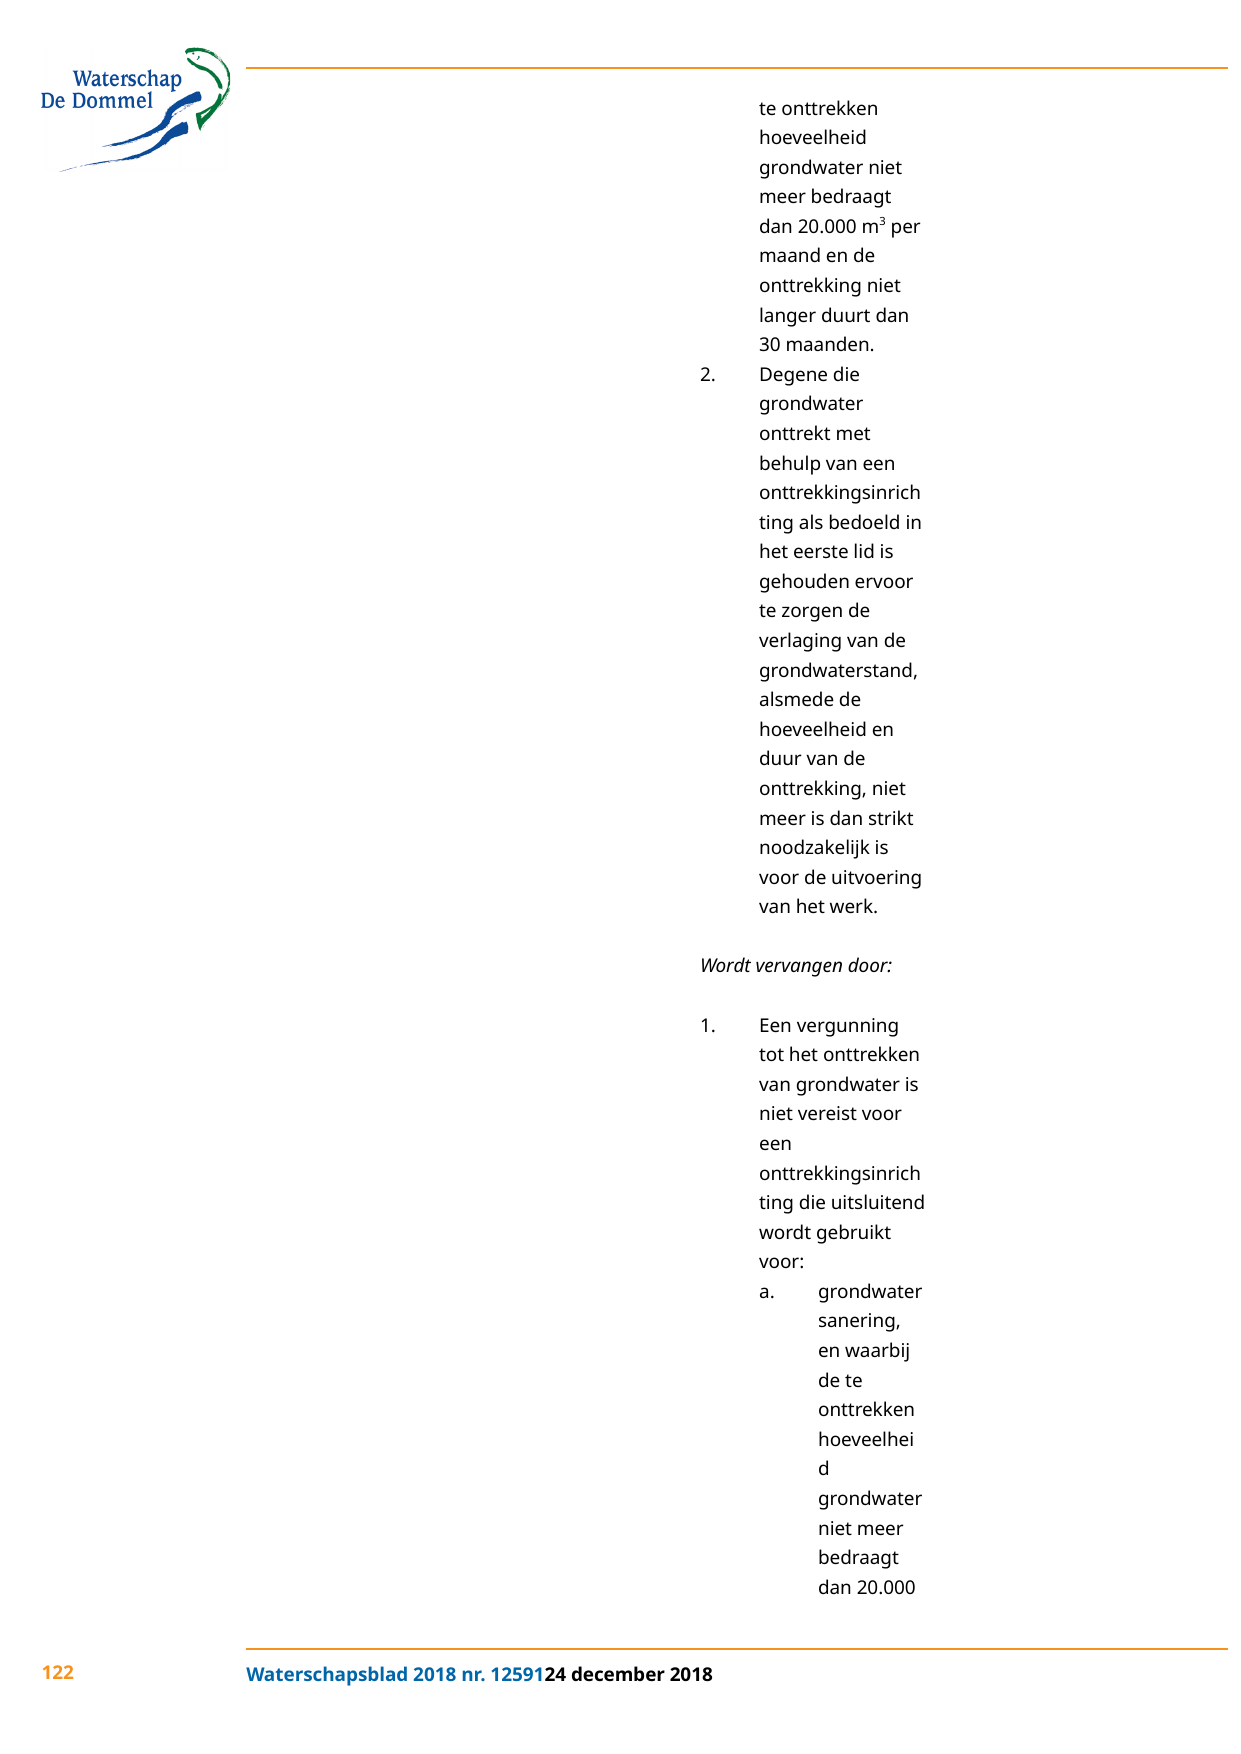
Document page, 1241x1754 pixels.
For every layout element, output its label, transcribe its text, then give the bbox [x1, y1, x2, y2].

table_cell [248, 95, 474, 1600]
table_cell [926, 95, 1152, 1600]
table_cell te onttrekken hoeveelheid grondwater niet meer bedraagt dan 20.000 m3 per maand en de onttrekking niet langer duurt dan 30 maanden. Degene die grondwater onttrekt met behulp van een onttrekkingsinrichting als bedoeld in het eerste lid is gehouden ervoor te zorgen de verlaging van de grondwaterstand, alsmede de hoeveelheid en duur van de onttrekking, niet meer is dan strikt noodzakelijk is voor de uitvoering van het werk. Wordt vervangen door: Een vergunning tot het onttrekken van grondwater is niet vereist voor een onttrekkingsinrichting die uitsluitend wordt gebruikt voor: grondwatersanering, en waarbij de te onttrekken hoeveelheid grondwater niet meer bedraagt dan 20.000 [700, 95, 926, 1600]
table_cell [474, 95, 700, 1600]
picture [41, 47, 231, 172]
